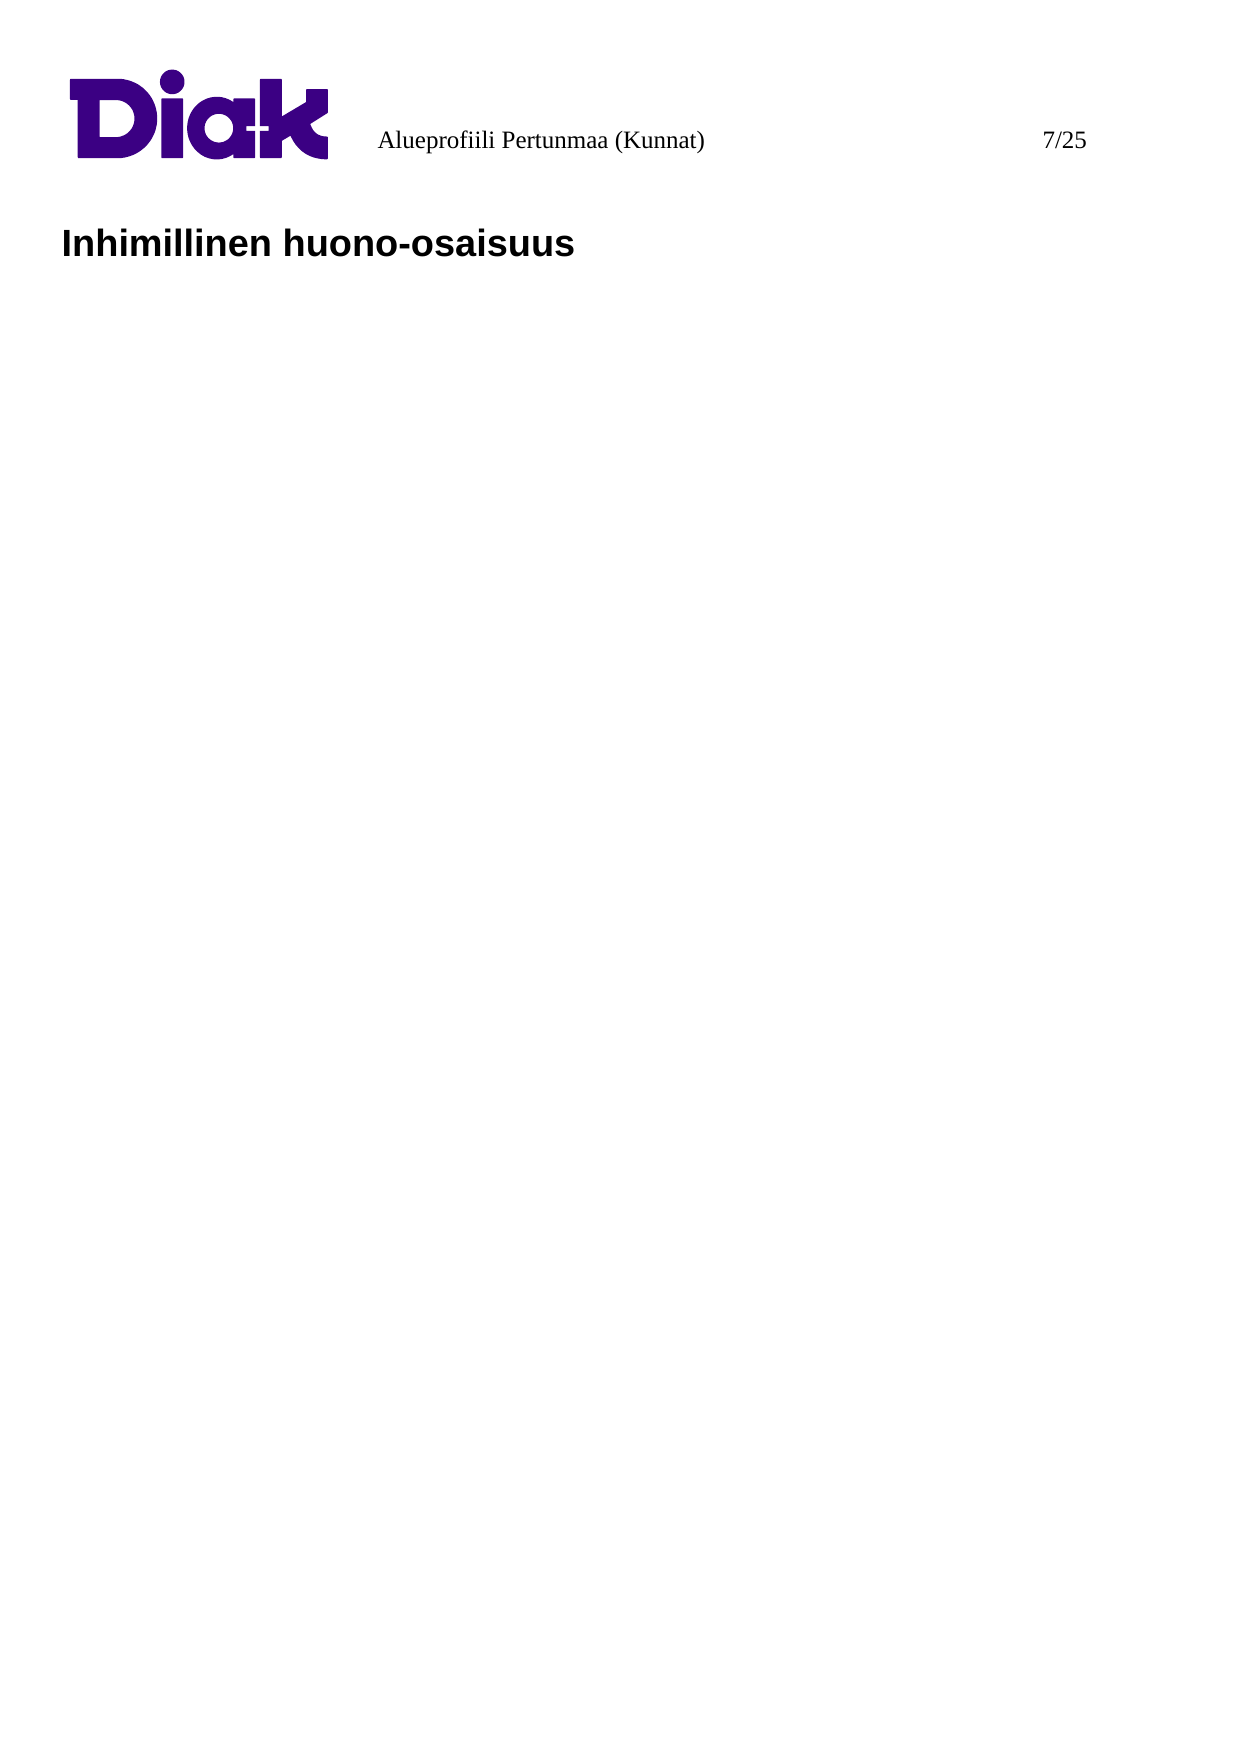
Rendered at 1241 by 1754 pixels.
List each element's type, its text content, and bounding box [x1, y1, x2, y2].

subtitle Inhimillinen huono-osaisuus [61, 221, 1179, 265]
